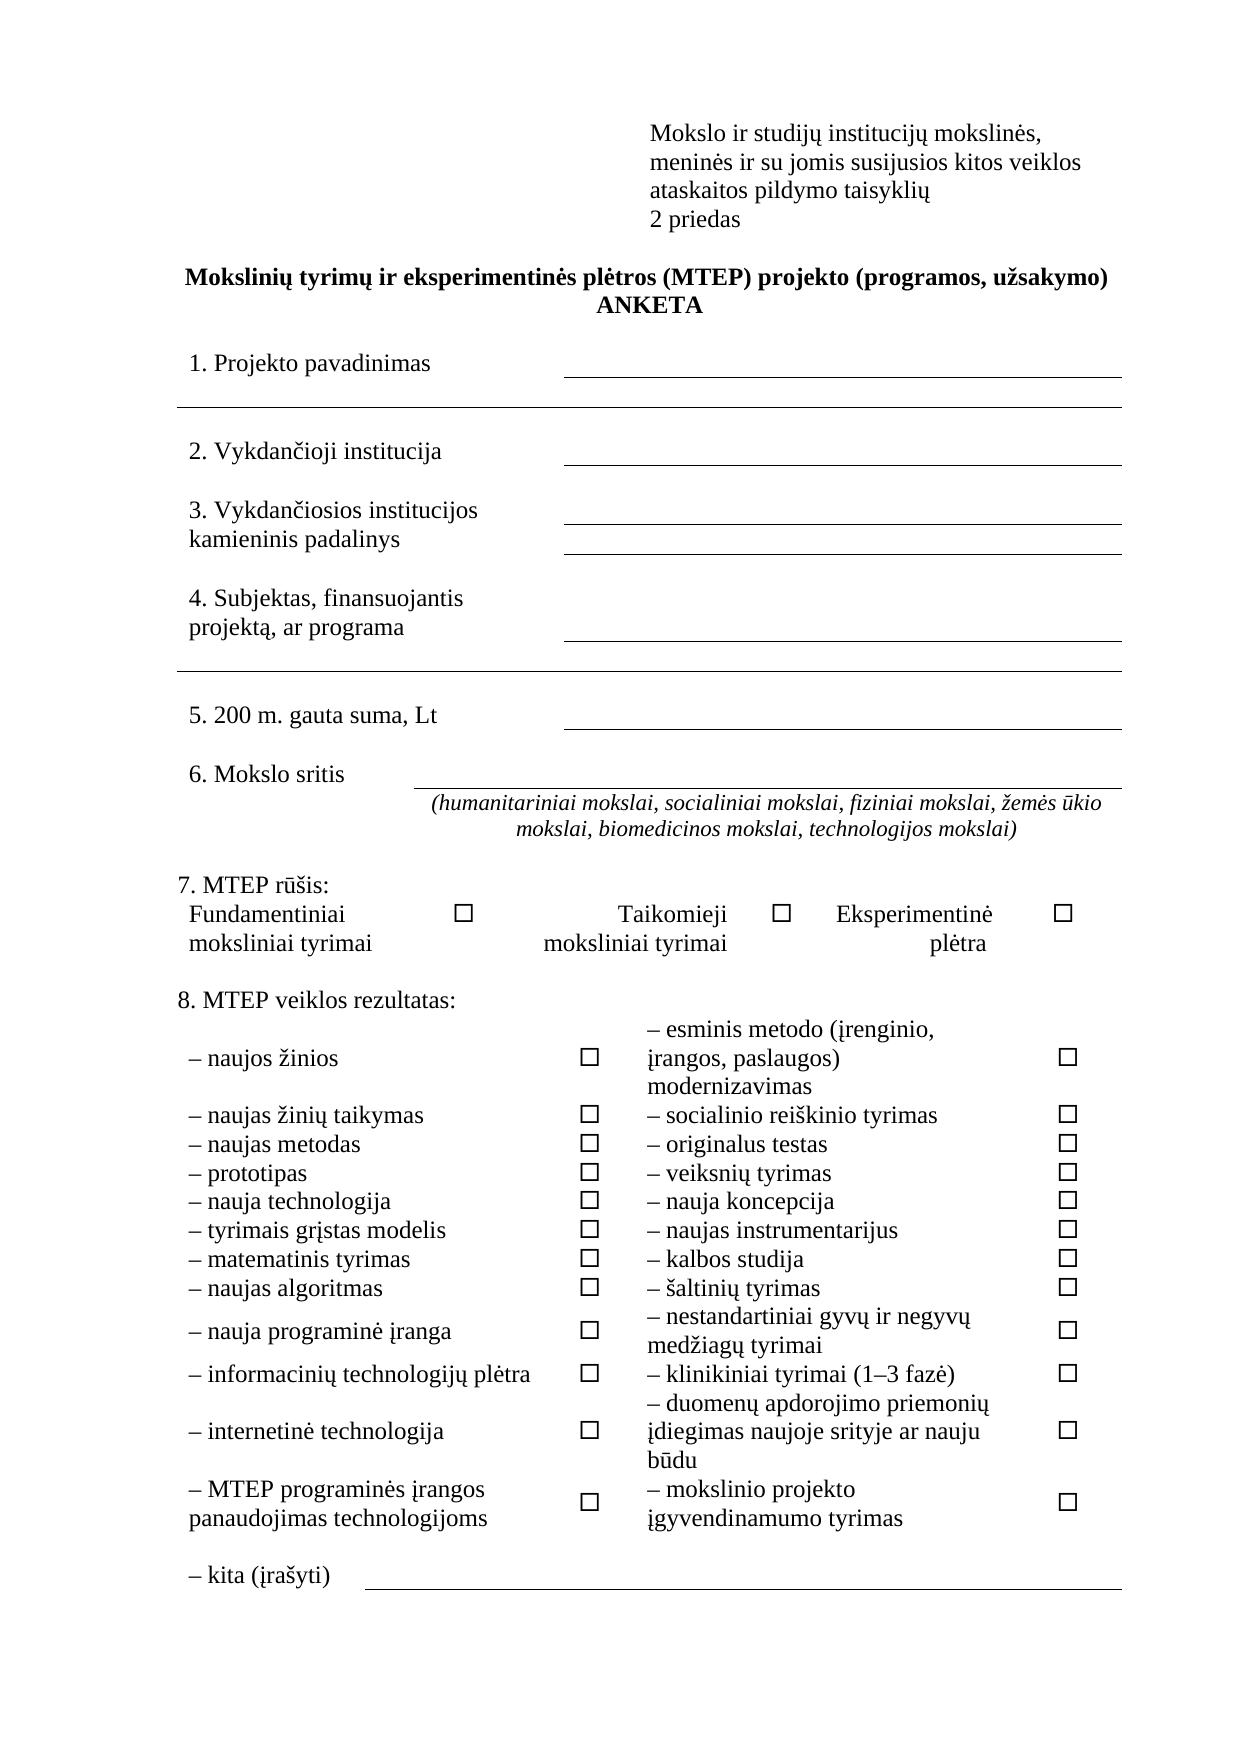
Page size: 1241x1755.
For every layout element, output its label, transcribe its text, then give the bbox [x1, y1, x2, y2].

table_cell – tyrimais grįstas modelis [177, 1215, 543, 1244]
table_header [564, 348, 1122, 377]
table_cell [] [1014, 1244, 1122, 1273]
table_cell [564, 525, 1122, 553]
text Mokslo ir studijų institucijų mokslinės, [649, 118, 1122, 147]
table_header [365, 1560, 1122, 1589]
text meninės ir su jomis susijusios kitos veiklos [649, 147, 1122, 176]
table_cell [] [543, 1215, 636, 1244]
table_cell [] [543, 1273, 636, 1301]
table_cell [] [1014, 1388, 1122, 1474]
table_header [564, 700, 1122, 729]
table_cell – originalus testas [636, 1129, 1013, 1158]
table_header 1. Projekto pavadinimas [177, 348, 563, 377]
table_cell – matematinis tyrimas [177, 1244, 543, 1273]
table_cell [] [1014, 1273, 1122, 1301]
table_cell [] [543, 1359, 636, 1388]
table_cell [] [1014, 1215, 1122, 1244]
table_cell (humanitariniai mokslai, socialiniai mokslai, fiziniai mokslai, žemės ūkio mokslai, biomedicinos mokslai, technologijos mokslai) [414, 789, 1122, 841]
table_cell [] [543, 1388, 636, 1474]
table_cell – nauja programinė įranga [177, 1301, 543, 1359]
table_header – esminis metodo (įrenginio, įrangos, paslaugos) modernizavimas [636, 1014, 1013, 1100]
table_header 4. Subjektas, finansuojantis projektą, ar programa [177, 583, 563, 641]
table_cell [] [543, 1301, 636, 1359]
table_header [] [426, 899, 501, 956]
table_header – kita (įrašyti) [177, 1560, 365, 1589]
table_cell [] [1014, 1359, 1122, 1388]
table_cell – duomenų apdorojimo priemonių įdiegimas naujoje srityje ar nauju būdu [636, 1388, 1013, 1474]
table_cell – kalbos studija [636, 1244, 1013, 1273]
table_cell – MTEP programinės įrangos panaudojimas technologijoms [177, 1474, 543, 1531]
table_cell [] [1014, 1186, 1122, 1215]
table_cell [] [543, 1474, 636, 1531]
table_cell – informacinių technologijų plėtra [177, 1359, 543, 1388]
table_header Taikomieji moksliniai tyrimai [501, 899, 738, 956]
table_header 5. 200 m. gauta suma, Lt [177, 700, 563, 729]
table_cell – nauja koncepcija [636, 1186, 1013, 1215]
table_cell – naujas metodas [177, 1129, 543, 1158]
table_header [] [543, 1014, 636, 1100]
table_header 2. Vykdančioji institucija [177, 436, 563, 465]
text 7. MTEP rūšis: [177, 870, 1122, 899]
table_header [564, 495, 1122, 524]
table_cell [] [543, 1129, 636, 1158]
table_header [414, 759, 1122, 788]
table_header – naujos žinios [177, 1014, 543, 1100]
table_cell – nauja technologija [177, 1186, 543, 1215]
table_cell [] [1014, 1301, 1122, 1359]
table_cell [] [1014, 1474, 1122, 1531]
text 8. MTEP veiklos rezultatas: [177, 985, 1122, 1014]
table_cell – naujas instrumentarijus [636, 1215, 1013, 1244]
table_cell – šaltinių tyrimas [636, 1273, 1013, 1301]
table_header [] [739, 899, 824, 956]
table_cell – veiksnių tyrimas [636, 1158, 1013, 1186]
table_cell [177, 641, 1122, 671]
table_header [564, 436, 1122, 465]
table_cell – prototipas [177, 1158, 543, 1186]
table_cell [] [543, 1186, 636, 1215]
table_header 6. Mokslo sritis [177, 759, 413, 788]
table_cell – socialinio reiškinio tyrimas [636, 1100, 1013, 1129]
table_cell – mokslinio projekto įgyvendinamumo tyrimas [636, 1474, 1013, 1531]
table_cell [] [1014, 1100, 1122, 1129]
table_header Eksperimentinė plėtra [824, 899, 1004, 956]
text anketa [177, 291, 1122, 319]
table_cell – klinikiniai tyrimai (1–3 fazė) [636, 1359, 1013, 1388]
table_cell – nestandartiniai gyvų ir negyvų medžiagų tyrimai [636, 1301, 1013, 1359]
text ataskaitos pildymo taisyklių [649, 176, 1122, 204]
table_header 3. Vykdančiosios institucijos kamieninis padalinys [177, 495, 563, 553]
table_cell – naujas žinių taikymas [177, 1100, 543, 1129]
text Mokslinių tyrimų ir eksperimentinės plėtros (MTEP) projekto (programos, užsakymo) [177, 262, 1122, 291]
table_cell [177, 377, 1122, 407]
table_cell – naujas algoritmas [177, 1273, 543, 1301]
table_cell [] [1014, 1129, 1122, 1158]
table_cell – internetinė technologija [177, 1388, 543, 1474]
table_cell [] [543, 1244, 636, 1273]
table_cell [] [543, 1100, 636, 1129]
text 2 priedas [649, 204, 1122, 233]
table_cell [177, 788, 413, 841]
table_header [564, 583, 1122, 641]
table_header [] [1004, 899, 1122, 956]
table_header [] [1014, 1014, 1122, 1100]
table_header Fundamentiniai moksliniai tyrimai [177, 899, 426, 956]
table_cell [] [1014, 1158, 1122, 1186]
table_cell [] [543, 1158, 636, 1186]
